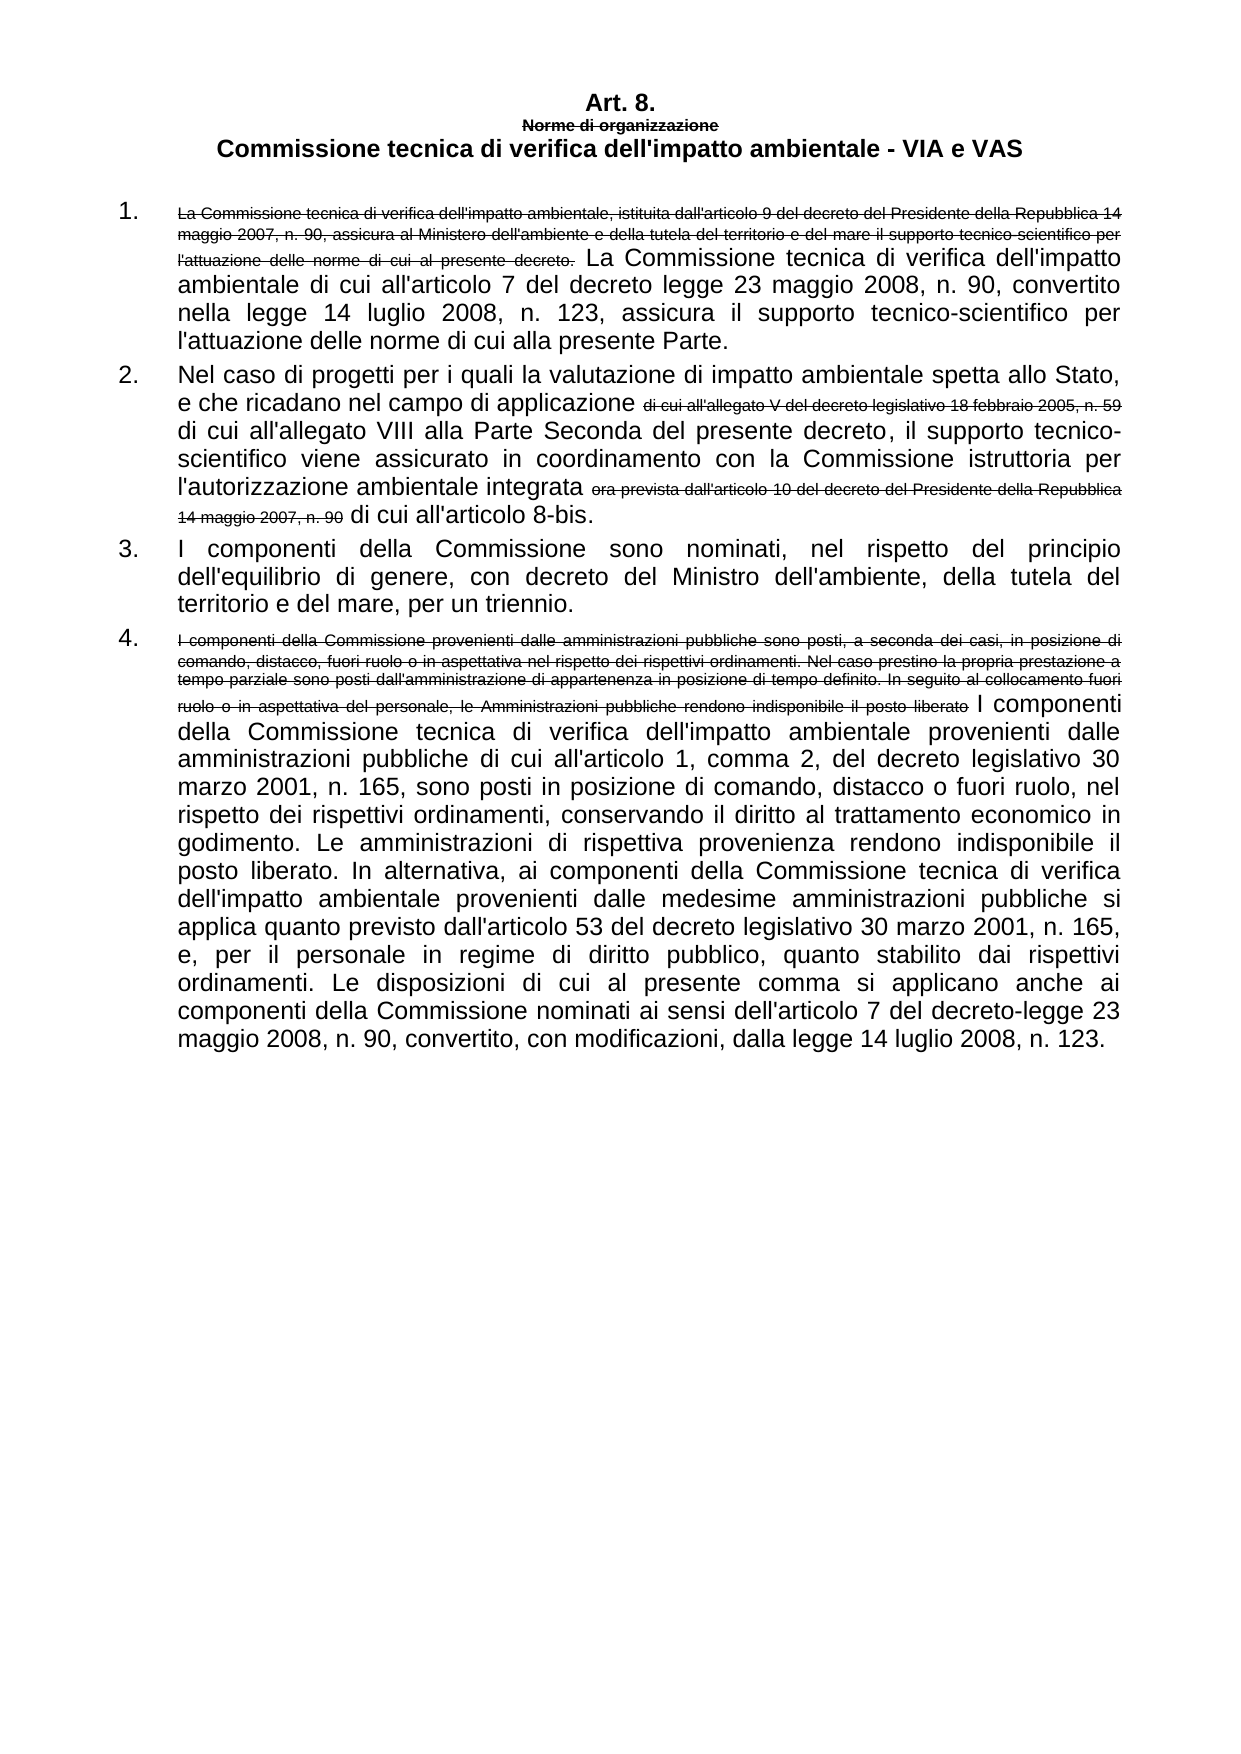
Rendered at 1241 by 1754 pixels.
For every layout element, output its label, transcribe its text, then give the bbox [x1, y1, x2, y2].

text 1. La Commissione tecnica di verifica dell'impatto ambientale, istituita dall'articolo 9 del decreto del Presidente della Repubblica 14 maggio 2007, n. 90, assicura al Ministero dell'ambiente e della tutela del territorio e del mare il supporto tecnico-scientifico per l'attuazione delle norme di cui al presente decreto. La Commissione tecnica di verifica dell'impatto ambientale di cui all'articolo 7 del decreto legge 23 maggio 2008, n. 90, convertito nella legge 14 luglio 2008, n. 123, assicura il supporto tecnico-scientifico per l'attuazione delle norme di cui alla presente Parte. [118, 197, 1122, 355]
text 2. Nel caso di progetti per i quali la valutazione di impatto ambientale spetta allo Stato, e che ricadano nel campo di applicazione di cui all'allegato V del decreto legislativo 18 febbraio 2005, n. 59 di cui all'allegato VIII alla Parte Seconda del presente decreto, il supporto tecnico-scientifico viene assicurato in coordinamento con la Commissione istruttoria per l'autorizzazione ambientale integrata ora prevista dall'articolo 10 del decreto del Presidente della Repubblica 14 maggio 2007, n. 90 di cui all'articolo 8-bis. [118, 361, 1122, 528]
subtitle Art. 8. Norme di organizzazione Commissione tecnica di verifica dell'impatto ambientale - VIA e VAS [118, 88, 1122, 163]
text 4. I componenti della Commissione provenienti dalle amministrazioni pubbliche sono posti, a seconda dei casi, in posizione di comando, distacco, fuori ruolo o in aspettativa nel rispetto dei rispettivi ordinamenti. Nel caso prestino la propria prestazione a tempo parziale sono posti dall'amministrazione di appartenenza in posizione di tempo definito. In seguito al collocamento fuori ruolo o in aspettativa del personale, le Amministrazioni pubbliche rendono indisponibile il posto liberato I componenti della Commissione tecnica di verifica dell'impatto ambientale provenienti dalle amministrazioni pubbliche di cui all'articolo 1, comma 2, del decreto legislativo 30 marzo 2001, n. 165, sono posti in posizione di comando, distacco o fuori ruolo, nel rispetto dei rispettivi ordinamenti, conservando il diritto al trattamento economico in godimento. Le amministrazioni di rispettiva provenienza rendono indisponibile il posto liberato. In alternativa, ai componenti della Commissione tecnica di verifica dell'impatto ambientale provenienti dalle medesime amministrazioni pubbliche si applica quanto previsto dall'articolo 53 del decreto legislativo 30 marzo 2001, n. 165, e, per il personale in regime di diritto pubblico, quanto stabilito dai rispettivi ordinamenti. Le disposizioni di cui al presente comma si applicano anche ai componenti della Commissione nominati ai sensi dell'articolo 7 del decreto-legge 23 maggio 2008, n. 90, convertito, con modificazioni, dalla legge 14 luglio 2008, n. 123. [118, 624, 1122, 1052]
text 3. I componenti della Commissione sono nominati, nel rispetto del principio dell'equilibrio di genere, con decreto del Ministro dell'ambiente, della tutela del territorio e del mare, per un triennio. [118, 534, 1122, 618]
